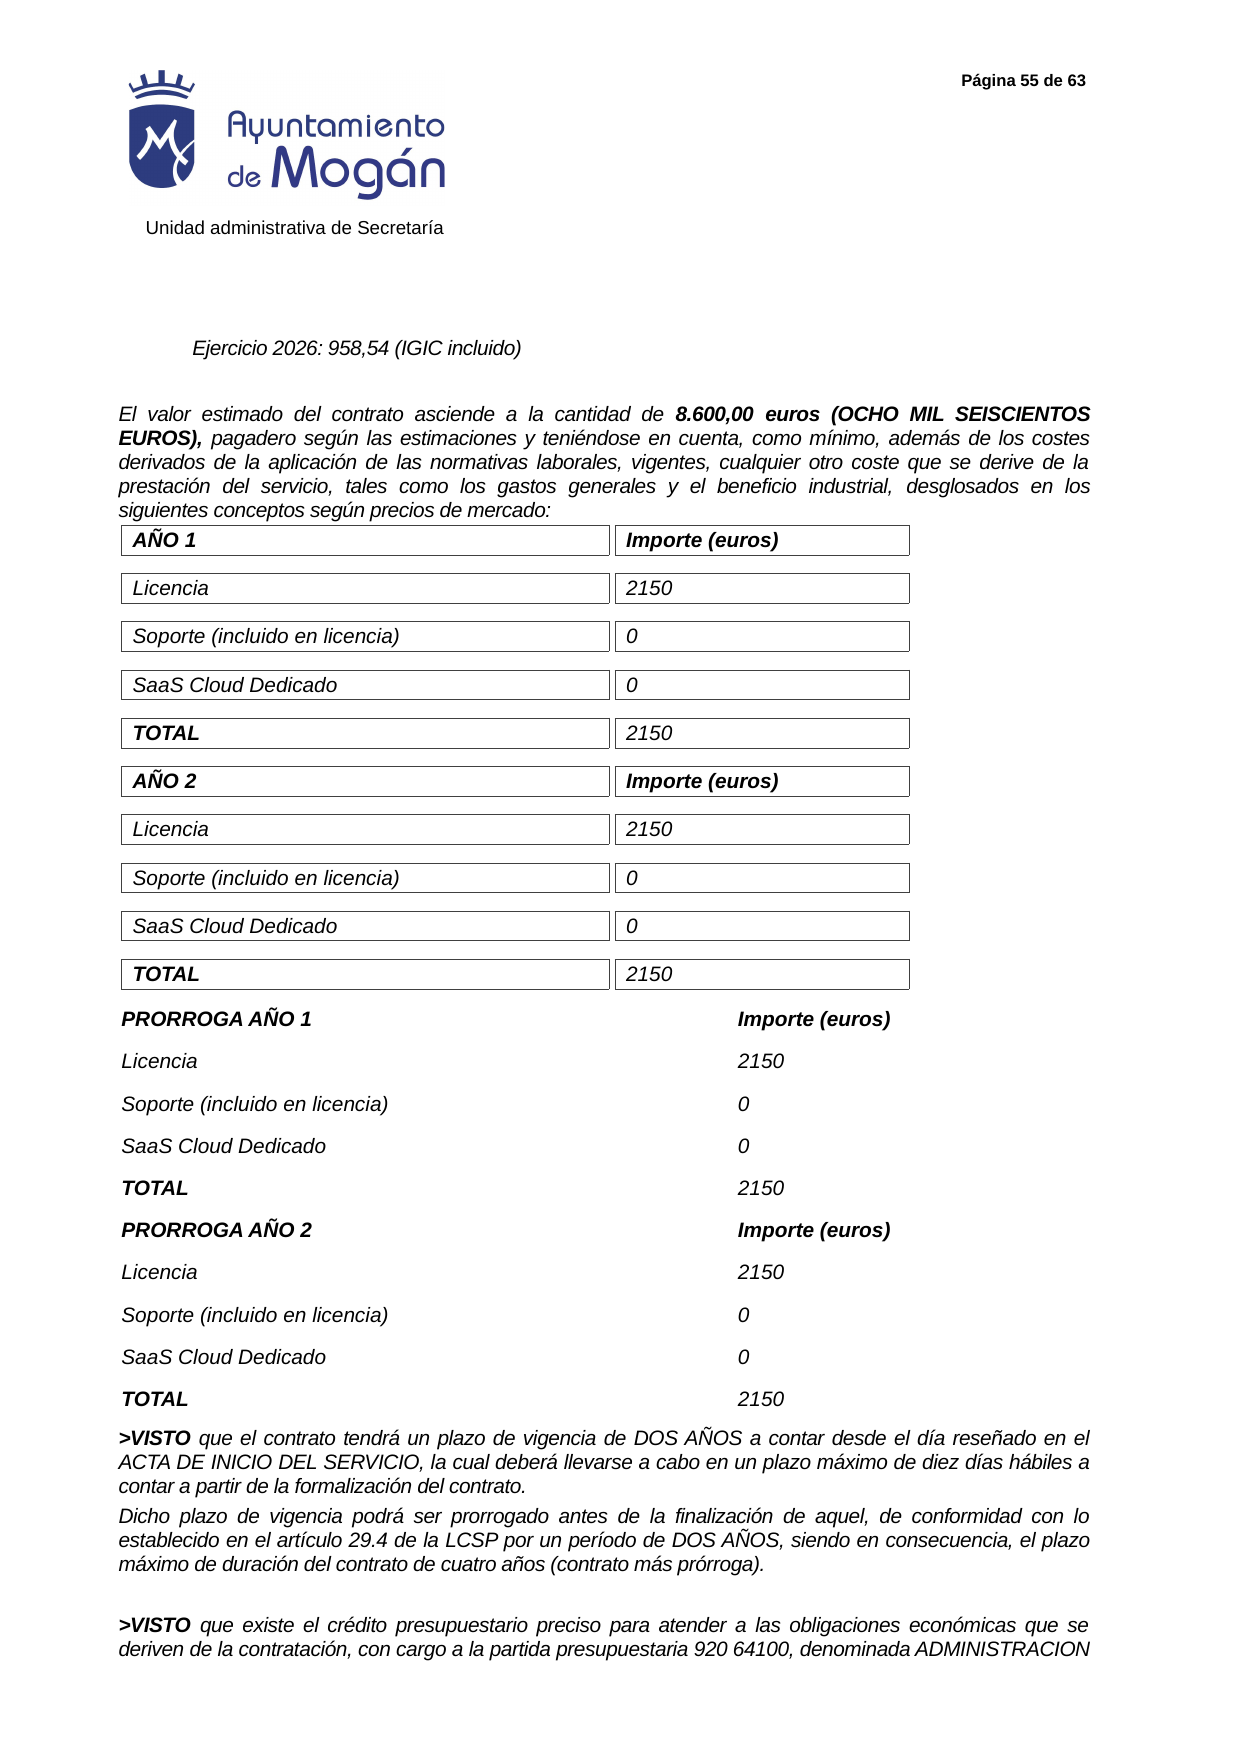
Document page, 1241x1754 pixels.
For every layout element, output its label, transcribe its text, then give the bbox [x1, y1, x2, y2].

table_cell TOTAL [118, 956, 612, 1004]
table_cell TOTAL [118, 1173, 735, 1215]
table_cell Licencia [118, 1257, 735, 1299]
table_cell SaaS Cloud Dedicado [118, 1131, 735, 1173]
table_cell 0 [612, 908, 912, 956]
table_cell 0 [612, 860, 912, 908]
table_cell 2150 [612, 811, 912, 859]
table_cell 0 [612, 667, 912, 715]
text >VISTO que el contrato tendrá un plazo de vigencia de DOS AÑOS a contar desde el día reseñado en el ACTA DE INICIO DEL SERVICIO, la cual deberá llevarse a cabo en un plazo máximo de diez días hábiles a contar a partir de la formalización del contrato. [118, 1426, 1092, 1498]
text Dicho plazo de vigencia podrá ser prorrogado antes de la finalización de aquel, de conformidad con lo establecido en el artículo 29.4 de la LCSP por un período de DOS AÑOS, siendo en consecuencia, el plazo máximo de duración del contrato de cuatro años (contrato más prórroga). [118, 1504, 1092, 1576]
table_cell SaaS Cloud Dedicado [118, 667, 612, 715]
table_cell 2150 [735, 1173, 1092, 1215]
table_cell 0 [735, 1131, 1092, 1173]
table_cell 2150 [735, 1257, 1092, 1299]
table_cell Soporte (incluido en licencia) [118, 618, 612, 667]
table_header AÑO 1 [118, 522, 612, 570]
table_header Importe (euros) [735, 1215, 1092, 1257]
table_cell SaaS Cloud Dedicado [118, 1342, 735, 1384]
table_cell Licencia [118, 1046, 735, 1088]
table_cell SaaS Cloud Dedicado [118, 908, 612, 956]
table_cell 2150 [612, 715, 912, 763]
table_header Importe (euros) [735, 1004, 1092, 1046]
table_cell Licencia [118, 811, 612, 859]
table_cell Soporte (incluido en licencia) [118, 1300, 735, 1342]
table_cell 2150 [612, 570, 912, 618]
table_cell 0 [735, 1300, 1092, 1342]
table_cell TOTAL [118, 1384, 735, 1426]
table_header PRORROGA AÑO 1 [118, 1004, 735, 1046]
table_header AÑO 2 [118, 763, 612, 811]
text El valor estimado del contrato asciende a la cantidad de 8.600,00 euros (OCHO MIL SEISCIENTOS EUROS), pagadero según las estimaciones y teniéndose en cuenta, como mínimo, además de los costes derivados de la aplicación de las normativas laborales, vigentes, cualquier otro coste que se derive de la prestación del servicio, tales como los gastos generales y el beneficio industrial, desglosados en los siguientes conceptos según precios de mercado: [118, 402, 1092, 522]
table_cell Soporte (incluido en licencia) [118, 860, 612, 908]
table_cell Soporte (incluido en licencia) [118, 1089, 735, 1131]
text Ejercicio 2026: 958,54 (IGIC incluido) [192, 335, 1092, 359]
table_cell 0 [735, 1089, 1092, 1131]
table_cell Licencia [118, 570, 612, 618]
table_cell TOTAL [118, 715, 612, 763]
table_header Importe (euros) [612, 522, 912, 570]
table_cell 0 [735, 1342, 1092, 1384]
table_header Importe (euros) [612, 763, 912, 811]
table_cell 0 [612, 618, 912, 667]
table_cell 2150 [735, 1046, 1092, 1088]
table_cell 2150 [735, 1384, 1092, 1426]
table_header PRORROGA AÑO 2 [118, 1215, 735, 1257]
picture [128, 70, 445, 206]
text >VISTO que existe el crédito presupuestario preciso para atender a las obligaciones económicas que se deriven de la contratación, con cargo a la partida presupuestaria 920 64100, denominada ADMINISTRACION [118, 1613, 1092, 1661]
table_cell 2150 [612, 956, 912, 1004]
